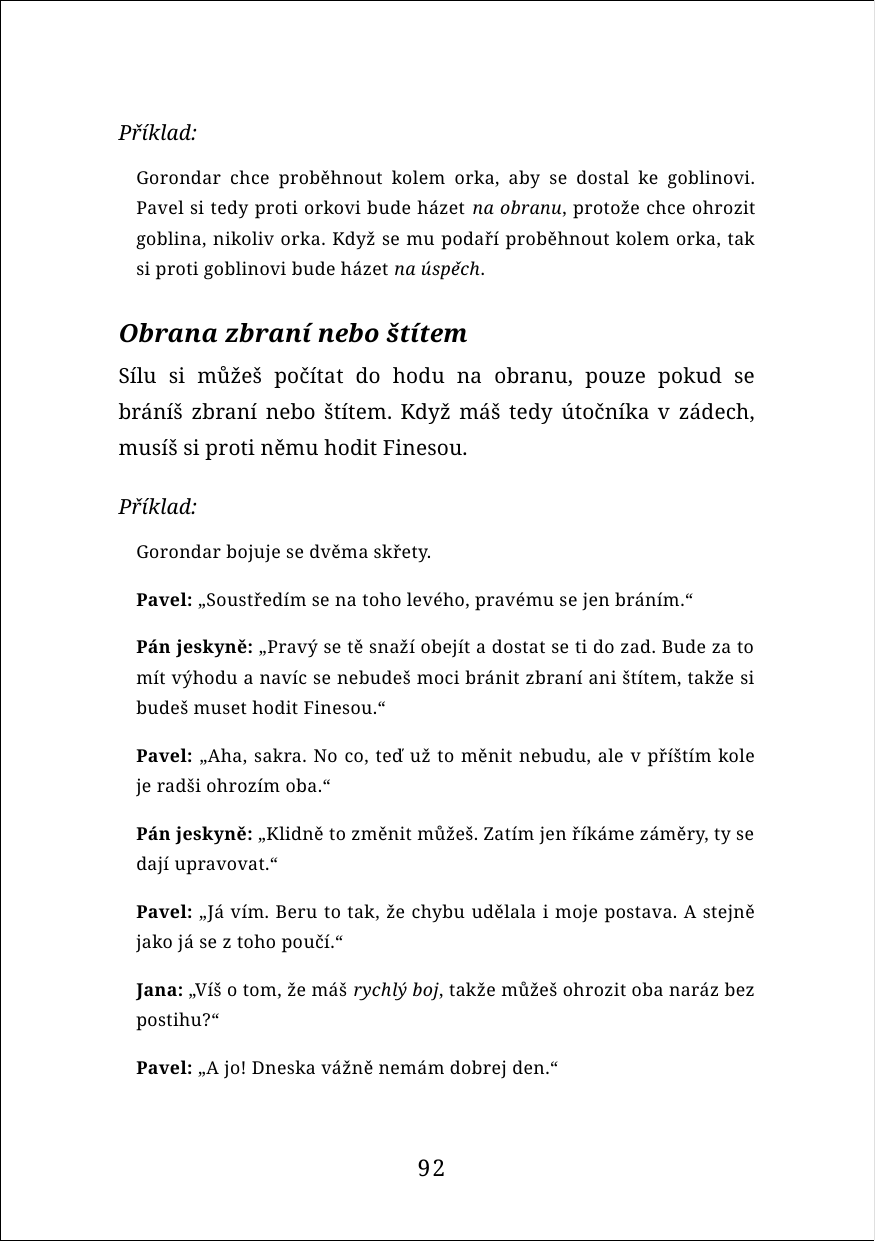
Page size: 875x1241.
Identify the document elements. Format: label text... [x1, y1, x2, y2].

text Pavel: „Soustředím se na toho levého, pravému se jen bráním.“ [136, 587, 756, 611]
text Příklad: [118, 492, 756, 520]
text Pavel: „Aha, sakra. No co, teď už to měnit nebudu, ale v příštím kole je radši ohrozím oba.“ [136, 743, 756, 798]
text Sílu si můžeš počítat do hodu na obranu, pouze pokud se bráníš zbraní nebo štítem. Když máš tedy útočníka v zádech, musíš si proti němu hodit Finesou. [118, 362, 756, 461]
text Gorondar bojuje se dvěma skřety. [136, 539, 756, 563]
text Pavel: „Já vím. Beru to tak, že chybu udělala i moje postava. A stejně jako já se z toho poučí.“ [136, 899, 756, 954]
text Pavel: „A jo! Dneska vážně nemám dobrej den.“ [136, 1056, 756, 1080]
text Jana: „Víš o tom, že máš rychlý boj, takže můžeš ohrozit oba naráz bez postihu?“ [136, 978, 756, 1032]
text Pán jeskyně: „Klidně to změnit můžeš. Zatím jen říkáme záměry, ty se dají upravovat.“ [136, 821, 756, 876]
text Gorondar chce proběhnout kolem orka, aby se dostal ke goblinovi. Pavel si tedy proti orkovi bude házet na obranu, protože chce ohrozit goblina, nikoliv orka. Když se mu podaří proběhnout kolem orka, tak si proti goblinovi bude házet na úspěch. [136, 166, 756, 280]
subtitle Obrana zbraní nebo štítem [118, 316, 756, 350]
text Příklad: [118, 118, 756, 147]
text Pán jeskyně: „Pravý se tě snaží obejít a dostat se ti do zad. Bude za to mít výhodu a navíc se nebudeš moci bránit zbraní ani štítem, takže si budeš muset hodit Finesou.“ [136, 635, 756, 719]
